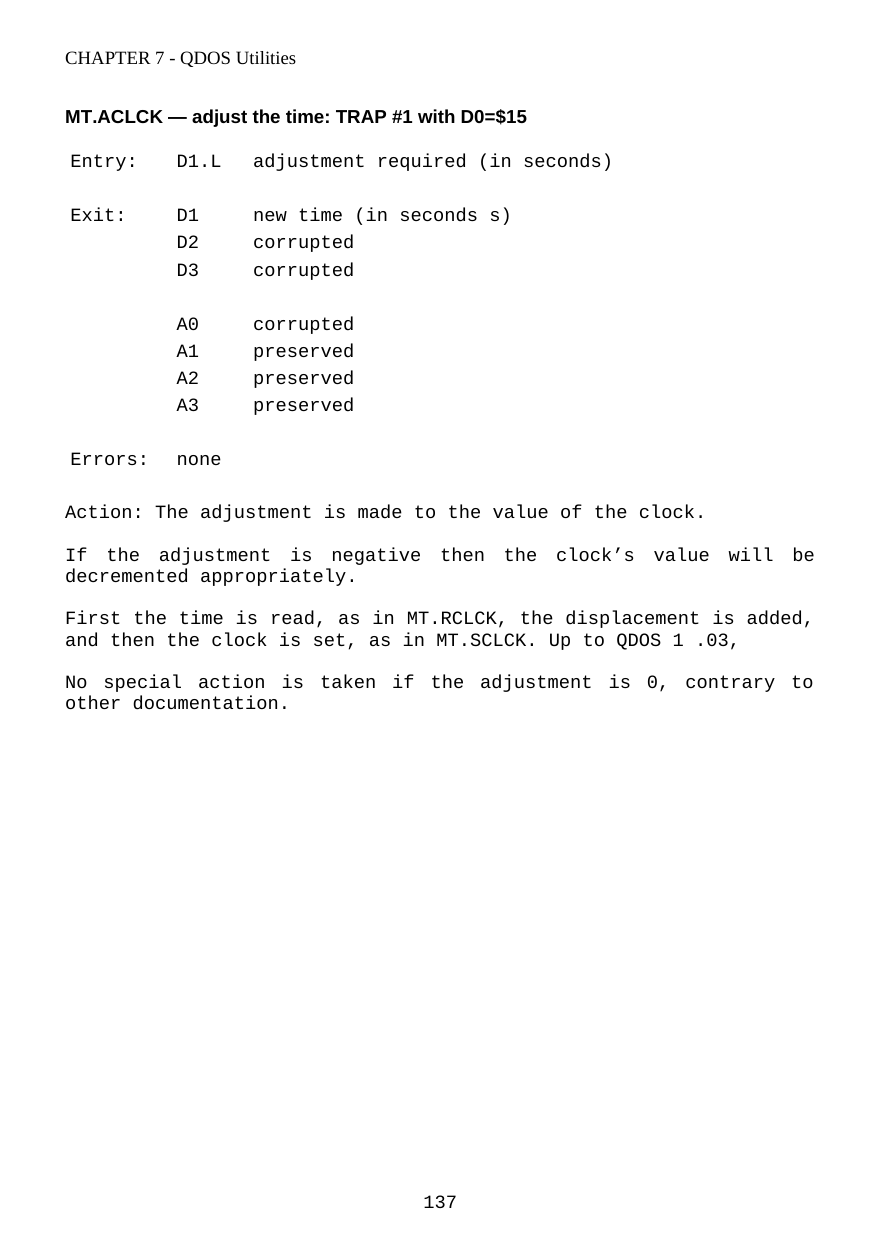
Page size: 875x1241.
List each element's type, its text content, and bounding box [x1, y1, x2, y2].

table_cell [67, 420, 173, 447]
text No special action is taken if the adjustment is 0, contrary to other documentation. [65, 673, 815, 715]
table_cell [250, 420, 813, 447]
table_header Entry: [67, 149, 173, 176]
table_cell D2 [174, 230, 250, 257]
table_header adjustment required (in seconds) [250, 149, 813, 176]
table_cell [250, 447, 813, 474]
table_cell [174, 176, 250, 203]
table_cell [67, 258, 173, 284]
table_cell none [174, 447, 250, 474]
table_cell preserved [250, 366, 813, 393]
table_cell preserved [250, 339, 813, 366]
table_cell [174, 285, 250, 312]
table_cell [67, 176, 173, 203]
table_cell A2 [174, 366, 250, 393]
text Action: The adjustment is made to the value of the clock. [65, 503, 815, 524]
table_cell [67, 230, 173, 257]
table_cell corrupted [250, 230, 813, 257]
table_cell [67, 285, 173, 312]
text If the adjustment is negative then the clock’s value will be decremented appropriately. [65, 545, 815, 588]
table_cell [250, 176, 813, 203]
table_cell new time (in seconds s) [250, 203, 813, 230]
table_cell A3 [174, 393, 250, 420]
table_cell [67, 339, 173, 366]
table_cell [67, 312, 173, 339]
table_cell [174, 420, 250, 447]
table_cell [250, 285, 813, 312]
table_cell Exit: [67, 203, 173, 230]
table_cell corrupted [250, 258, 813, 284]
table_cell preserved [250, 393, 813, 420]
table_header D1.L [174, 149, 250, 176]
table_cell A0 [174, 312, 250, 339]
table_cell D1 [174, 203, 250, 230]
table_cell [67, 366, 173, 393]
subtitle MT.ACLCK — adjust the time: TRAP #1 with D0=$15 [65, 106, 815, 128]
table_cell A1 [174, 339, 250, 366]
table_cell corrupted [250, 312, 813, 339]
table_cell [67, 393, 173, 420]
table_cell D3 [174, 258, 250, 284]
text First the time is read, as in MT.RCLCK, the displacement is added, and then the clock is set, as in MT.SCLCK. Up to QDOS 1 .03, [65, 609, 815, 652]
table_cell Errors: [67, 447, 173, 474]
